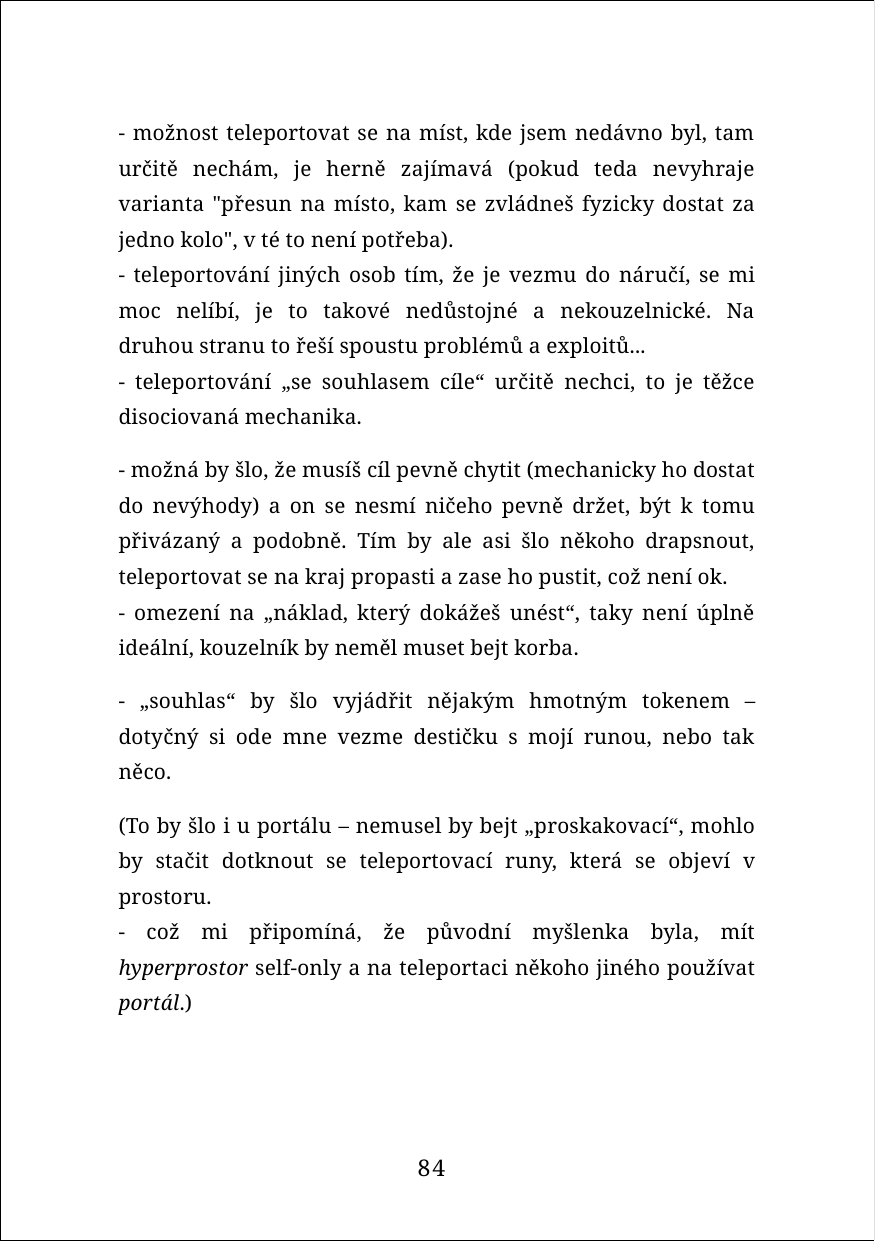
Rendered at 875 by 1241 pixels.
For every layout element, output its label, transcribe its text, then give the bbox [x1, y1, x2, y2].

text (To by šlo i u portálu – nemusel by bejt „proskakovací“, mohlo by stačit dotknout se teleportovací runy, která se objeví v prostoru. - což mi připomíná, že původní myšlenka byla, mít hyperprostor self-only a na teleportaci někoho jiného používat portál.) [118, 811, 756, 1017]
text - „souhlas“ by šlo vyjádřit nějakým hmotným tokenem – dotyčný si ode mne vezme destičku s mojí runou, nebo tak něco. [118, 686, 756, 786]
text - možnost teleportovat se na míst, kde jsem nedávno byl, tam určitě nechám, je herně zajímavá (pokud teda nevyhraje varianta "přesun na místo, kam se zvládneš fyzicky dostat za jedno kolo", v té to není potřeba). - teleportování jiných osob tím, že je vezmu do náručí, se mi moc nelíbí, je to takové nedůstojné a nekouzelnické. Na druhou stranu to řeší spoustu problémů a exploitů... - teleportování „se souhlasem cíle“ určitě nechci, to je těžce disociovaná mechanika. [118, 118, 756, 431]
text - možná by šlo, že musíš cíl pevně chytit (mechanicky ho dostat do nevýhody) a on se nesmí ničeho pevně držet, být k tomu přivázaný a podobně. Tím by ale asi šlo někoho drapsnout, teleportovat se na kraj propasti a zase ho pustit, což není ok. - omezení na „náklad, který dokážeš unést“, taky není úplně ideální, kouzelník by neměl muset bejt korba. [118, 456, 756, 662]
